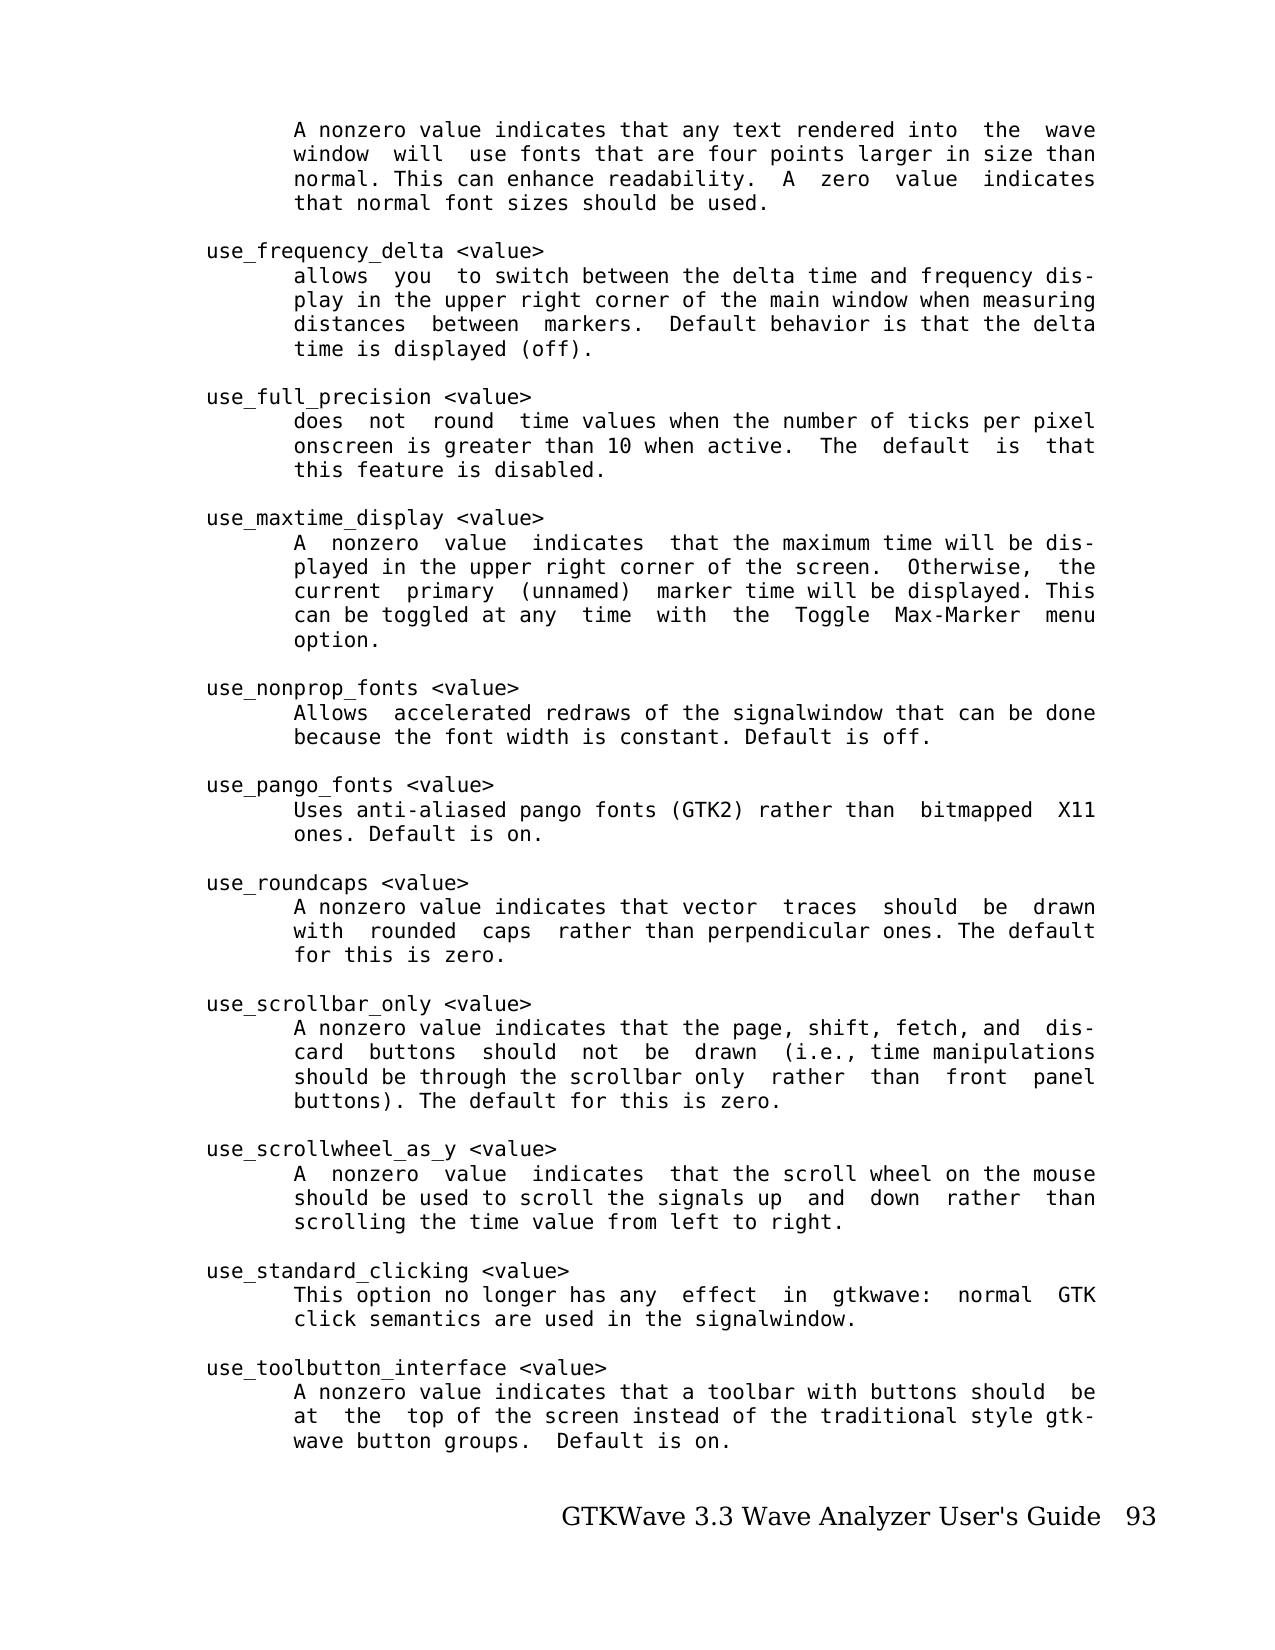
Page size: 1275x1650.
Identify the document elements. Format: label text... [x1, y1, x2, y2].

text card buttons should not be drawn (i.e., time manipulations [118, 1040, 1157, 1065]
text ones. Default is on. [118, 822, 1157, 846]
text should be used to scroll the signals up and down rather than [118, 1186, 1157, 1210]
text A nonzero value indicates that the scroll wheel on the mouse [118, 1162, 1157, 1186]
text onscreen is greater than 10 when active. The default is that [118, 434, 1157, 458]
text because the font width is constant. Default is off. [118, 725, 1157, 749]
text A nonzero value indicates that the page, shift, fetch, and dis- [118, 1016, 1157, 1040]
text play in the upper right corner of the main window when measuring [118, 288, 1157, 312]
text use_standard_clicking <value> [118, 1259, 1157, 1283]
text can be toggled at any time with the Toggle Max-Marker menu [118, 603, 1157, 628]
text use_maxtime_display <value> [118, 506, 1157, 531]
text use_scrollwheel_as_y <value> [118, 1137, 1157, 1162]
text allows you to switch between the delta time and frequency dis- [118, 264, 1157, 288]
text Allows accelerated redraws of the signalwindow that can be done [118, 701, 1157, 725]
text use_roundcaps <value> [118, 871, 1157, 895]
text use_full_precision <value> [118, 385, 1157, 409]
text played in the upper right corner of the screen. Otherwise, the [118, 555, 1157, 579]
text for this is zero. [118, 943, 1157, 968]
text scrolling the time value from left to right. [118, 1210, 1157, 1234]
text use_toolbutton_interface <value> [118, 1356, 1157, 1380]
text current primary (unnamed) marker time will be displayed. This [118, 579, 1157, 603]
text that normal font sizes should be used. [118, 191, 1157, 215]
text window will use fonts that are four points larger in size than [118, 142, 1157, 167]
text does not round time values when the number of ticks per pixel [118, 409, 1157, 434]
text normal. This can enhance readability. A zero value indicates [118, 167, 1157, 191]
text option. [118, 628, 1157, 652]
text use_scrollbar_only <value> [118, 992, 1157, 1016]
text at the top of the screen instead of the traditional style gtk- [118, 1404, 1157, 1429]
text time is displayed (off). [118, 337, 1157, 361]
text use_frequency_delta <value> [118, 239, 1157, 264]
text with rounded caps rather than perpendicular ones. The default [118, 919, 1157, 943]
text A nonzero value indicates that the maximum time will be dis- [118, 531, 1157, 555]
text A nonzero value indicates that a toolbar with buttons should be [118, 1380, 1157, 1404]
text this feature is disabled. [118, 458, 1157, 482]
text distances between markers. Default behavior is that the delta [118, 312, 1157, 337]
text use_nonprop_fonts <value> [118, 676, 1157, 701]
text A nonzero value indicates that any text rendered into the wave [118, 118, 1157, 142]
text A nonzero value indicates that vector traces should be drawn [118, 895, 1157, 919]
text use_pango_fonts <value> [118, 773, 1157, 798]
text click semantics are used in the signalwindow. [118, 1307, 1157, 1332]
text wave button groups. Default is on. [118, 1429, 1157, 1453]
text buttons). The default for this is zero. [118, 1089, 1157, 1113]
text This option no longer has any effect in gtkwave: normal GTK [118, 1283, 1157, 1307]
text should be through the scrollbar only rather than front panel [118, 1065, 1157, 1089]
text Uses anti-aliased pango fonts (GTK2) rather than bitmapped X11 [118, 798, 1157, 822]
